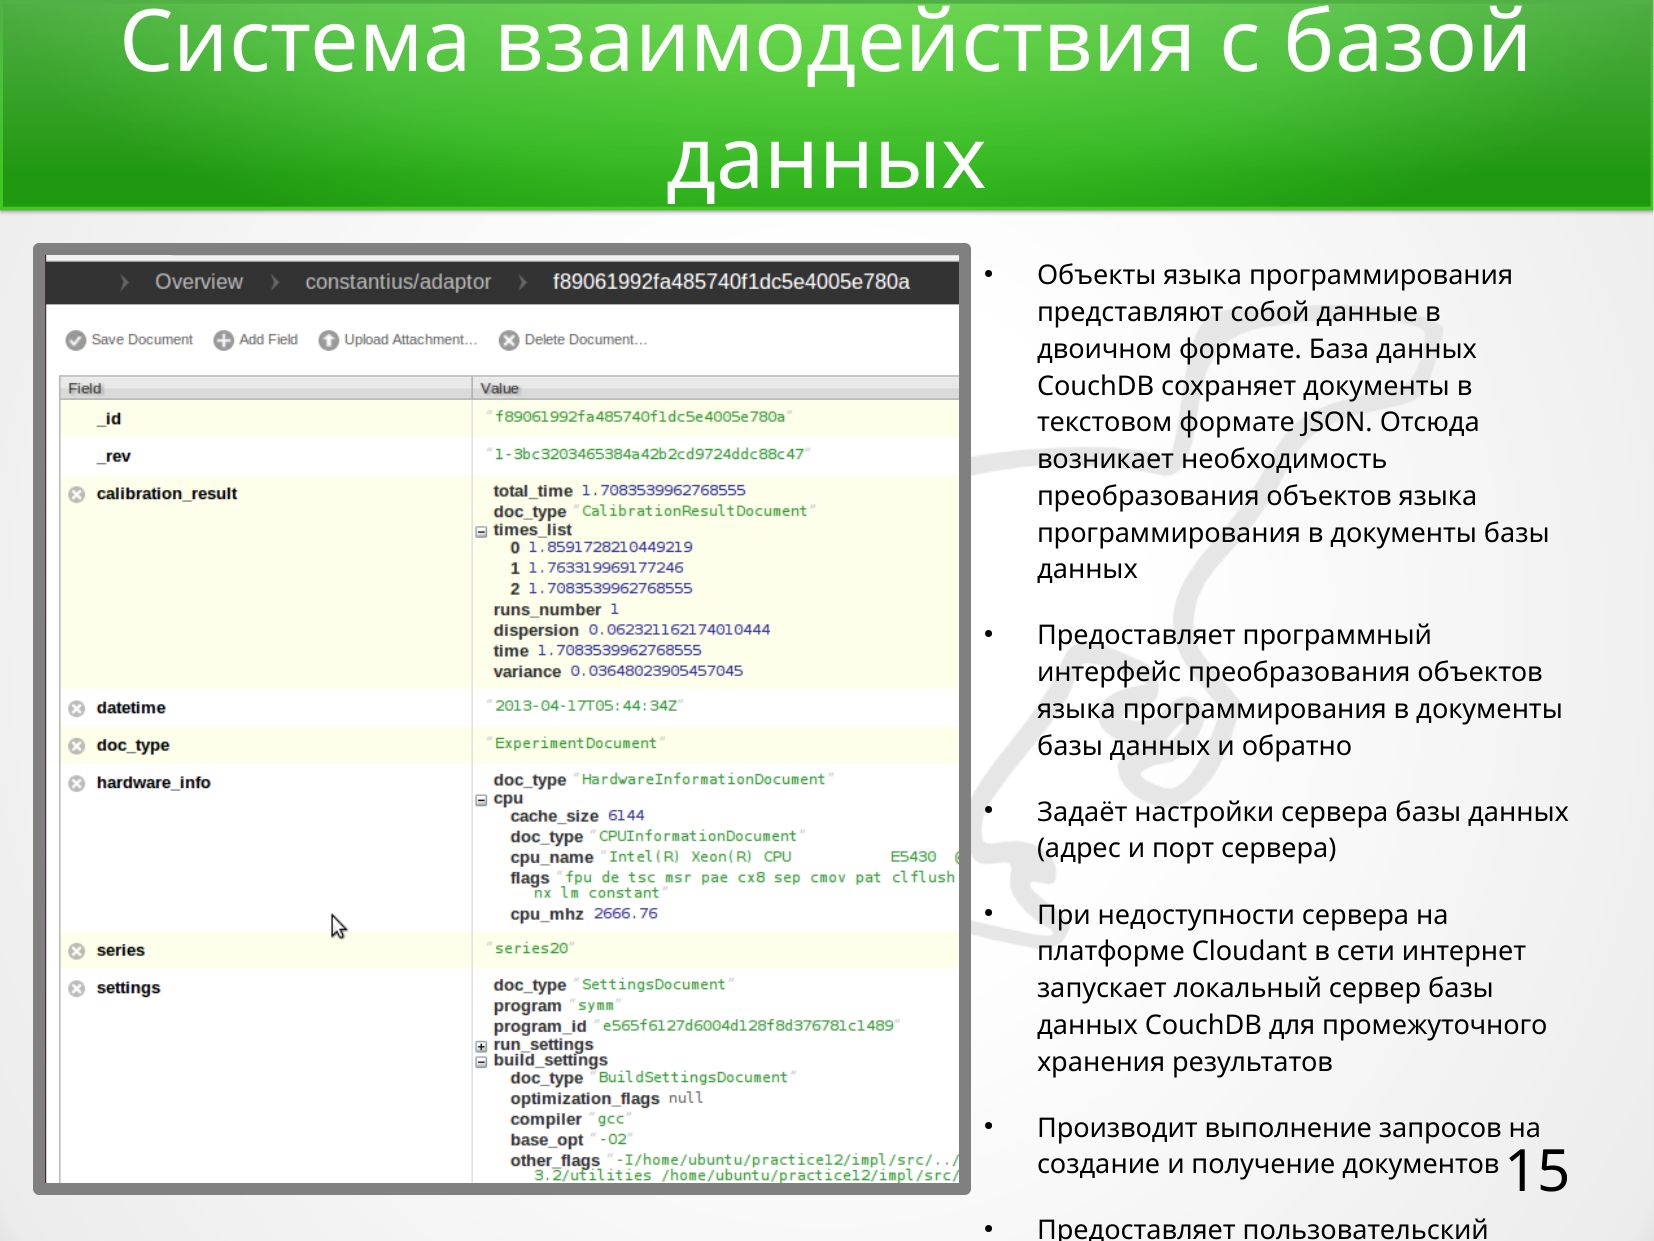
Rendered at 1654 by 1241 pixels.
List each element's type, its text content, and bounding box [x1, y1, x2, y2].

picture [45, 255, 960, 1183]
title Система взаимодействия с базой данных [82, 0, 1571, 201]
list Объекты языка программирования представляют собой данные в двоичном формате. База данных CouchDB сохраняет документы в текстовом формате JSON. Отсюда возникает необходимость преобразования объектов языка программирования в документы базы данных Предоставляет программный интерфейс преобразования объектов языка программирования в документы базы данных и обратно Задаёт настройки сервера базы данных (адрес и порт сервера) При недоступности сервера на платформе Cloudant в сети интернет запускает локальный сервер базы данных CouchDB для промежуточного хранения результатов Производит выполнение запросов на создание и получение документов Предоставляет пользовательский интерфейс для просмотра документов с данными экспериментов [971, 256, 1574, 1119]
